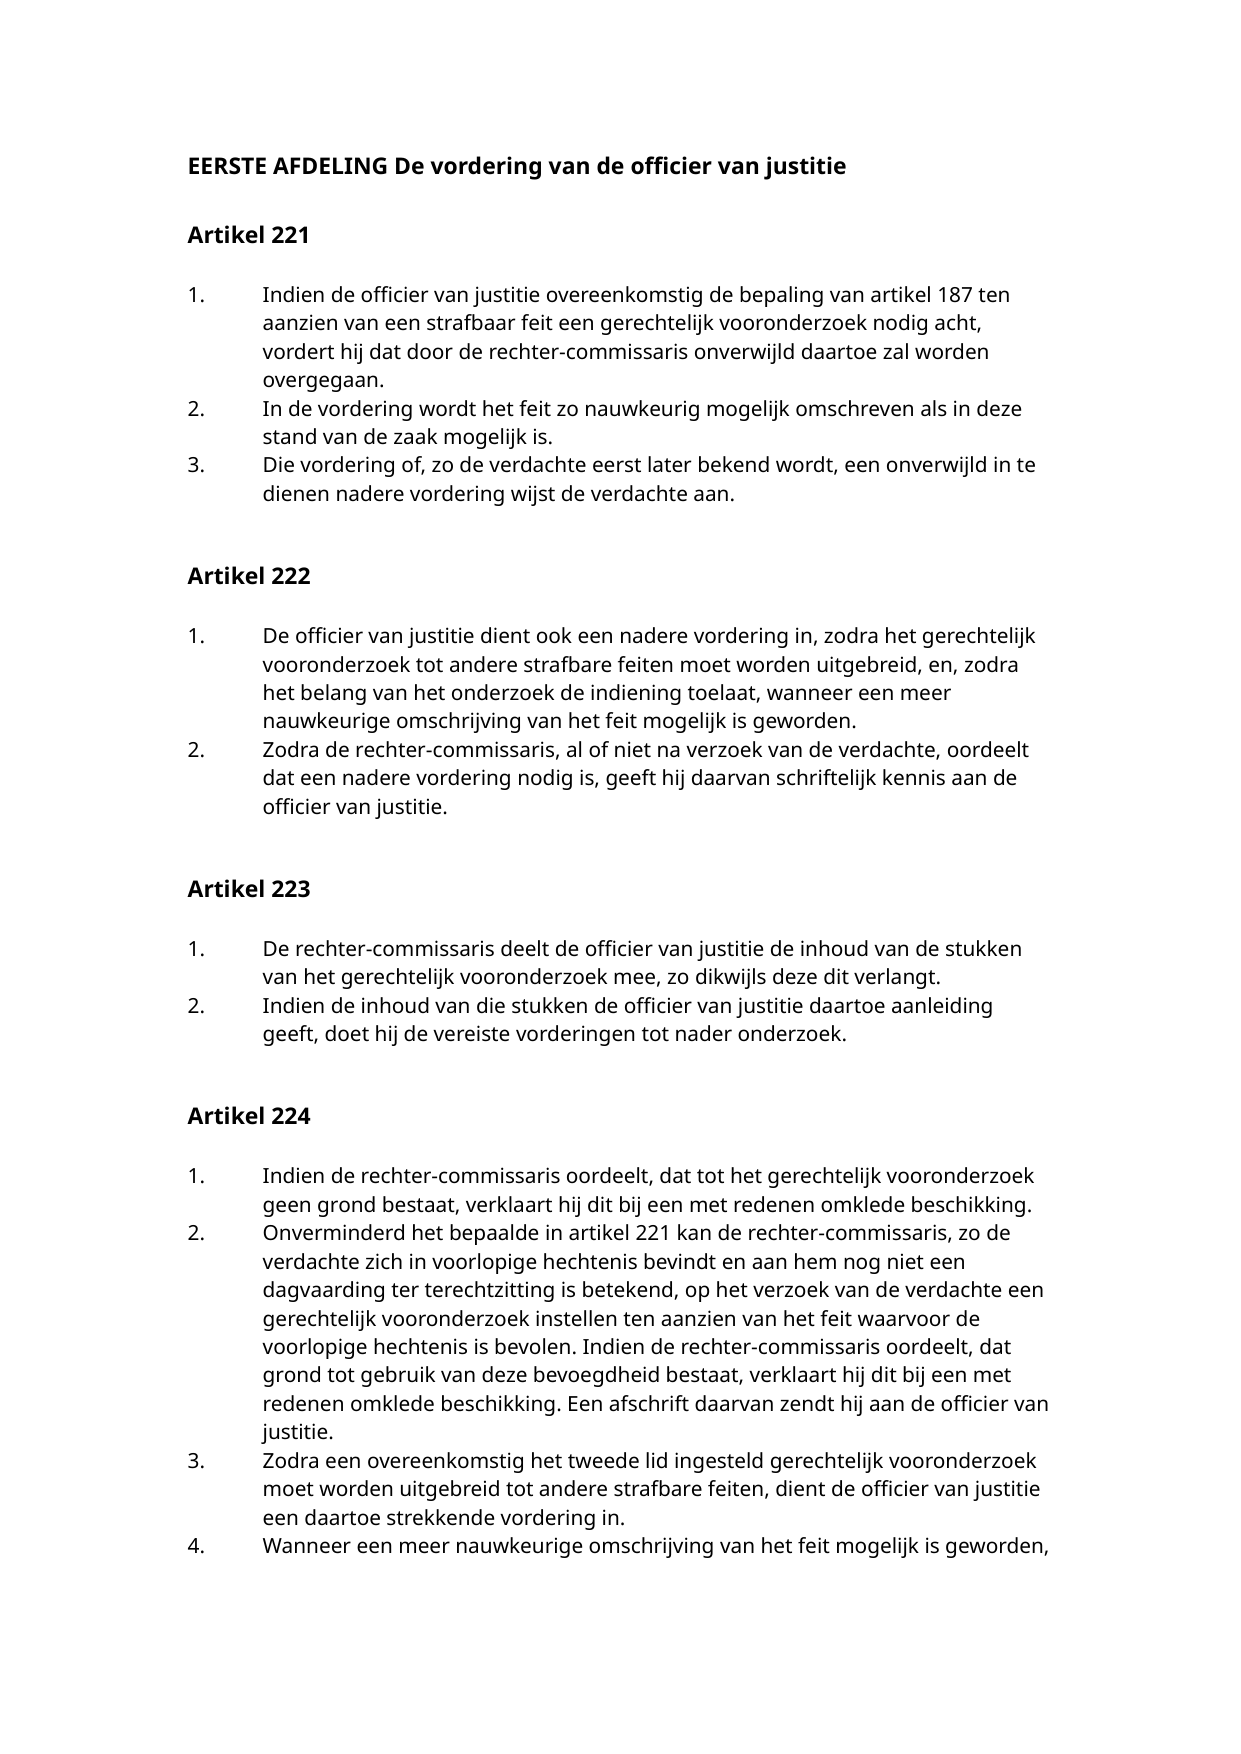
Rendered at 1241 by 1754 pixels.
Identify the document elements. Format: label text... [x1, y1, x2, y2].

list Wanneer een meer nauwkeurige omschrijving van het feit mogelijk is geworden, [187, 1531, 1053, 1560]
list Zodra de rechter-commissaris, al of niet na verzoek van de verdachte, oordeelt dat een nadere vordering nodig is, geeft hij daarvan schriftelijk kennis aan de officier van justitie. [187, 735, 1053, 820]
subtitle Artikel 222 [187, 560, 1053, 591]
list De officier van justitie dient ook een nadere vordering in, zodra het gerechtelijk vooronderzoek tot andere strafbare feiten moet worden uitgebreid, en, zodra het belang van het onderzoek de indiening toelaat, wanneer een meer nauwkeurige omschrijving van het feit mogelijk is geworden. [187, 621, 1053, 735]
list Die vordering of, zo de verdachte eerst later bekend wordt, een onverwijld in te dienen nadere vordering wijst de verdachte aan. [187, 451, 1053, 507]
list Zodra een overeenkomstig het tweede lid ingesteld gerechtelijk vooronderzoek moet worden uitgebreid tot andere strafbare feiten, dient de officier van justitie een daartoe strekkende vordering in. [187, 1446, 1053, 1531]
list De rechter-commissaris deelt de officier van justitie de inhoud van de stukken van het gerechtelijk vooronderzoek mee, zo dikwijls deze dit verlangt. [187, 934, 1053, 991]
subtitle Artikel 221 [187, 219, 1053, 250]
subtitle Artikel 223 [187, 873, 1053, 904]
list Indien de rechter-commissaris oordeelt, dat tot het gerechtelijk vooronderzoek geen grond bestaat, verklaart hij dit bij een met redenen omklede beschikking. [187, 1162, 1053, 1218]
subtitle Artikel 224 [187, 1100, 1053, 1132]
list Indien de officier van justitie overeenkomstig de bepaling van artikel 187 ten aanzien van een strafbaar feit een gerechtelijk vooronderzoek nodig acht, vordert hij dat door de rechter-commissaris onverwijld daartoe zal worden overgegaan. [187, 280, 1053, 394]
list Indien de inhoud van die stukken de officier van justitie daartoe aanleiding geeft, doet hij de vereiste vorderingen tot nader onderzoek. [187, 991, 1053, 1048]
subtitle EERSTE AFDELING De vordering van de officier van justitie [187, 150, 1053, 181]
list In de vordering wordt het feit zo nauwkeurig mogelijk omschreven als in deze stand van de zaak mogelijk is. [187, 394, 1053, 451]
list Onverminderd het bepaalde in artikel 221 kan de rechter-commissaris, zo de verdachte zich in voorlopige hechtenis bevindt en aan hem nog niet een dagvaarding ter terechtzitting is betekend, op het verzoek van de verdachte een gerechtelijk vooronderzoek instellen ten aanzien van het feit waarvoor de voorlopige hechtenis is bevolen. Indien de rechter-commissaris oordeelt, dat grond tot gebruik van deze bevoegdheid bestaat, verklaart hij dit bij een met redenen omklede beschikking. Een afschrift daarvan zendt hij aan de officier van justitie. [187, 1218, 1053, 1446]
